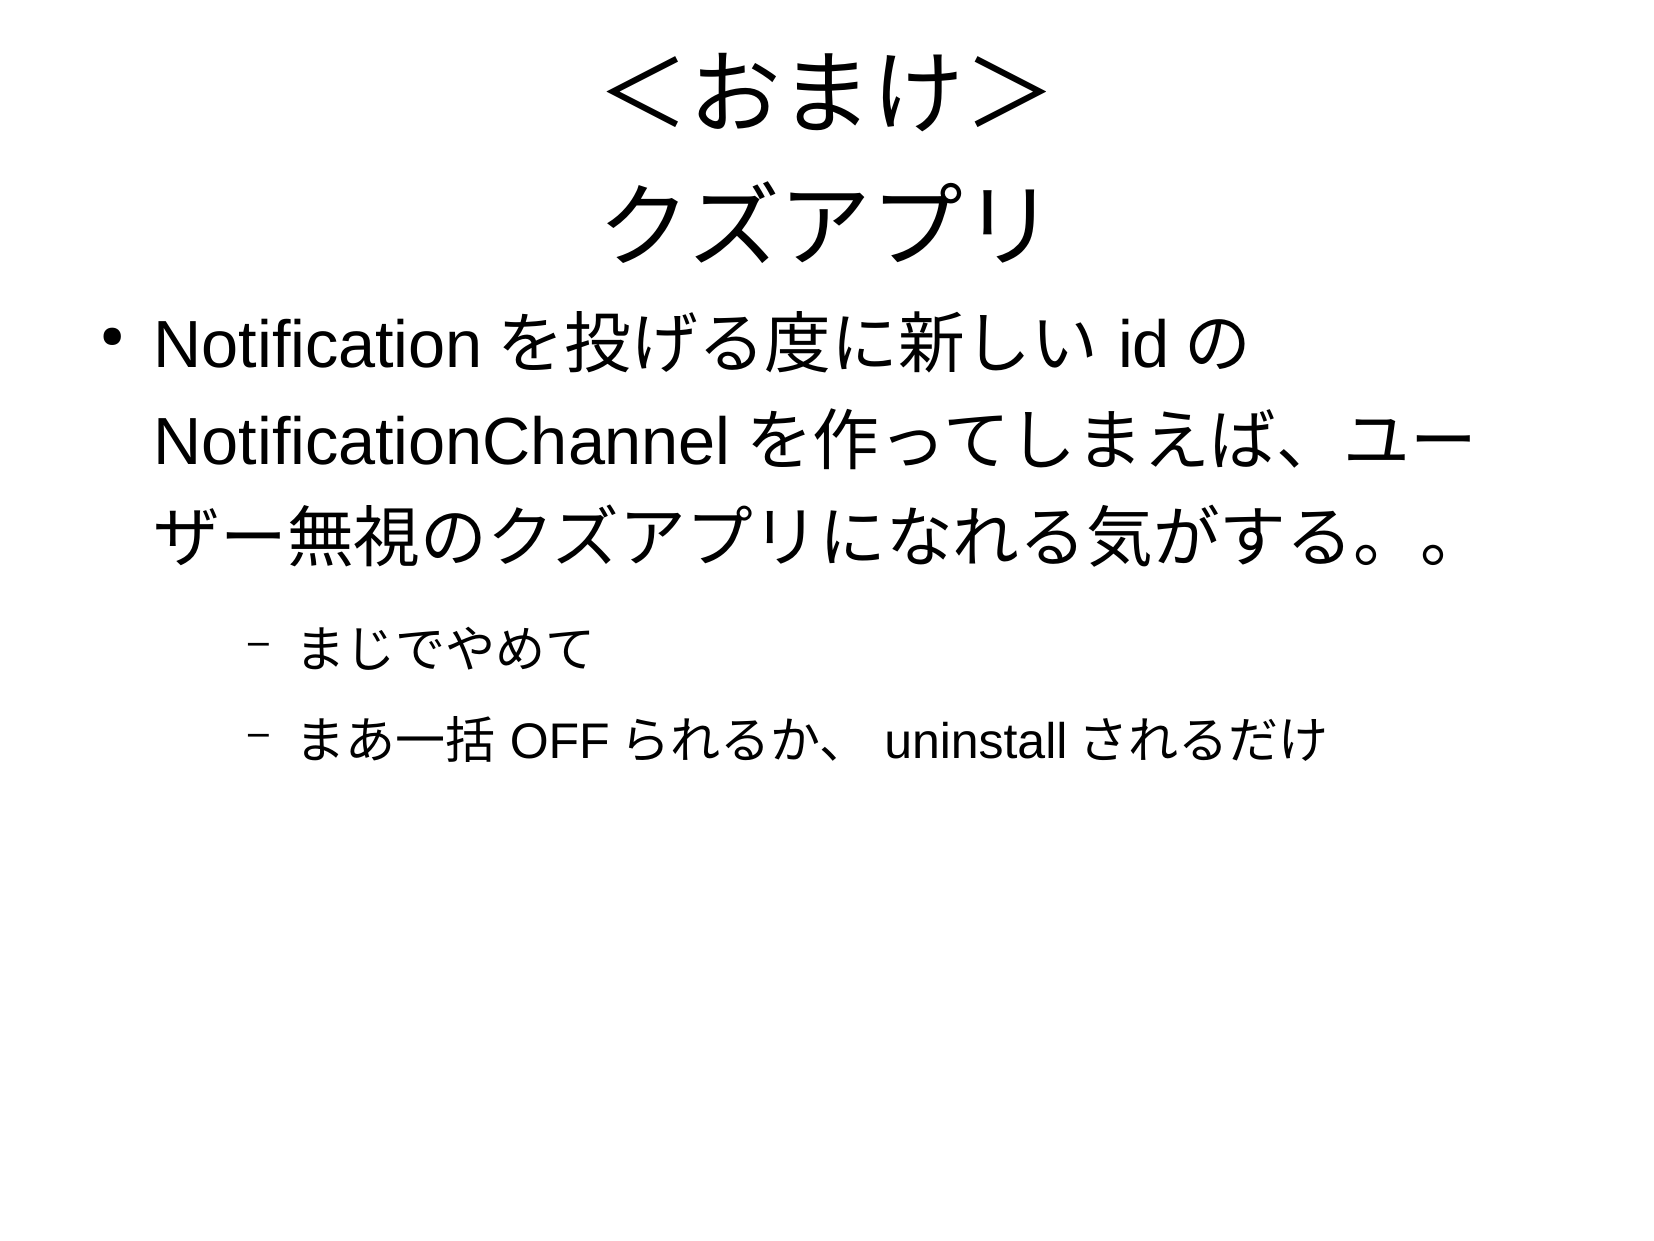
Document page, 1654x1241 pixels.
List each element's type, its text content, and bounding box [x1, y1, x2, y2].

list Notificationを投げる度に新しいidのNotificationChannelを作ってしまえば、ユーザー無視のクズアプリになれる気がする。。 まじでやめて まあ一括OFFられるか、uninstallされるだけ [82, 290, 1571, 1109]
title ＜おまけ＞ クズアプリ [82, 49, 1571, 257]
